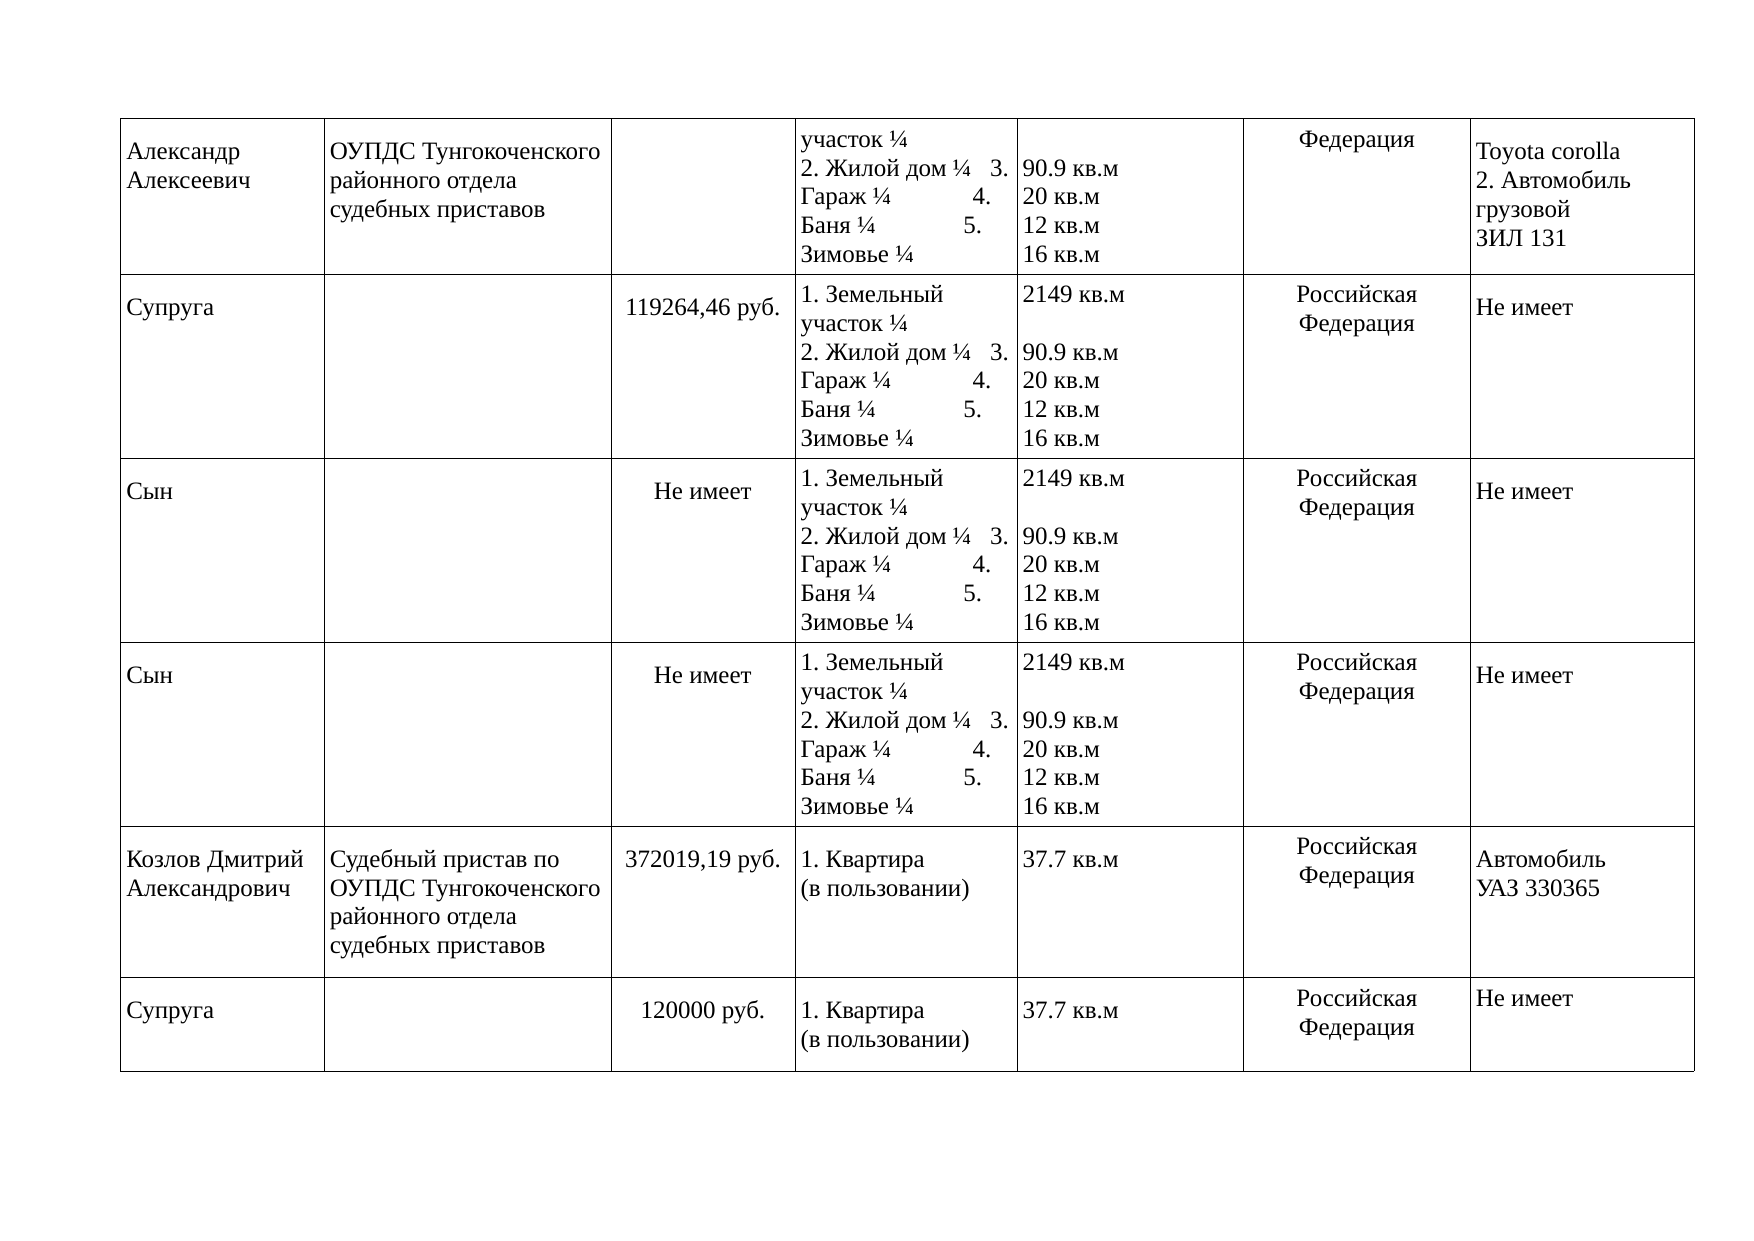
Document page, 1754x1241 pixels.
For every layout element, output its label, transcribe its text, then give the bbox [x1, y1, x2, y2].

table_cell 37.7 кв.м [1018, 978, 1243, 1071]
table_cell Не имеет [1471, 459, 1694, 642]
table_cell 1. Квартира (в пользовании) [796, 827, 1017, 977]
table_cell Не имеет [612, 459, 795, 642]
table_cell Не имеет [1471, 978, 1694, 1071]
table_cell Российская Федерация [1244, 275, 1470, 457]
table_cell 1. Квартира (в пользовании) [796, 978, 1017, 1071]
table_cell 1. Земельный участок ¼ 2. Жилой дом ¼ 3. Гараж ¼ 4. Баня ¼ 5. Зимовье ¼ [796, 643, 1017, 826]
table_cell 2149 кв.м 90.9 кв.м 20 кв.м 12 кв.м 16 кв.м [1018, 643, 1243, 826]
table_cell участок ¼ 2. Жилой дом ¼ 3. Гараж ¼ 4. Баня ¼ 5. Зимовье ¼ [796, 119, 1017, 273]
table_cell Российская Федерация [1244, 827, 1470, 977]
table_cell Козлов Дмитрий Александрович [121, 827, 324, 977]
table_cell Российская Федерация [1244, 643, 1470, 826]
table_cell 120000 руб. [612, 978, 795, 1071]
table_cell Супруга [121, 978, 324, 1071]
table_cell Не имеет [1471, 643, 1694, 826]
table_cell 2149 кв.м 90.9 кв.м 20 кв.м 12 кв.м 16 кв.м [1018, 459, 1243, 642]
table_cell 2149 кв.м 90.9 кв.м 20 кв.м 12 кв.м 16 кв.м [1018, 275, 1243, 457]
table_cell 90.9 кв.м 20 кв.м 12 кв.м 16 кв.м [1018, 119, 1243, 273]
table_cell 1. Земельный участок ¼ 2. Жилой дом ¼ 3. Гараж ¼ 4. Баня ¼ 5. Зимовье ¼ [796, 459, 1017, 642]
table_cell [325, 643, 611, 826]
table_cell 37.7 кв.м [1018, 827, 1243, 977]
table_cell Российская Федерация [1244, 459, 1470, 642]
table_cell 119264,46 руб. [612, 275, 795, 457]
table_cell 1. Земельный участок ¼ 2. Жилой дом ¼ 3. Гараж ¼ 4. Баня ¼ 5. Зимовье ¼ [796, 275, 1017, 457]
table_cell Супруга [121, 275, 324, 457]
table_cell Не имеет [612, 643, 795, 826]
table_cell Александр Алексеевич [121, 119, 324, 273]
table_cell [612, 119, 795, 273]
table_cell [325, 275, 611, 457]
table_cell ОУПДС Тунгокоченского районного отдела судебных приставов [325, 119, 611, 273]
table_cell Судебный пристав по ОУПДС Тунгокоченского районного отдела судебных приставов [325, 827, 611, 977]
table_cell [325, 459, 611, 642]
table_cell Toyota сorolla 2. Автомобиль грузовой ЗИЛ 131 [1471, 119, 1694, 273]
table_cell Сын [121, 459, 324, 642]
table_cell Автомобиль УАЗ 330365 [1471, 827, 1694, 977]
table_cell Российская Федерация [1244, 978, 1470, 1071]
table_cell [325, 978, 611, 1071]
table_cell 372019,19 руб. [612, 827, 795, 977]
table_cell Федерация [1244, 119, 1470, 273]
table_cell Сын [121, 643, 324, 826]
table_cell Не имеет [1471, 275, 1694, 457]
